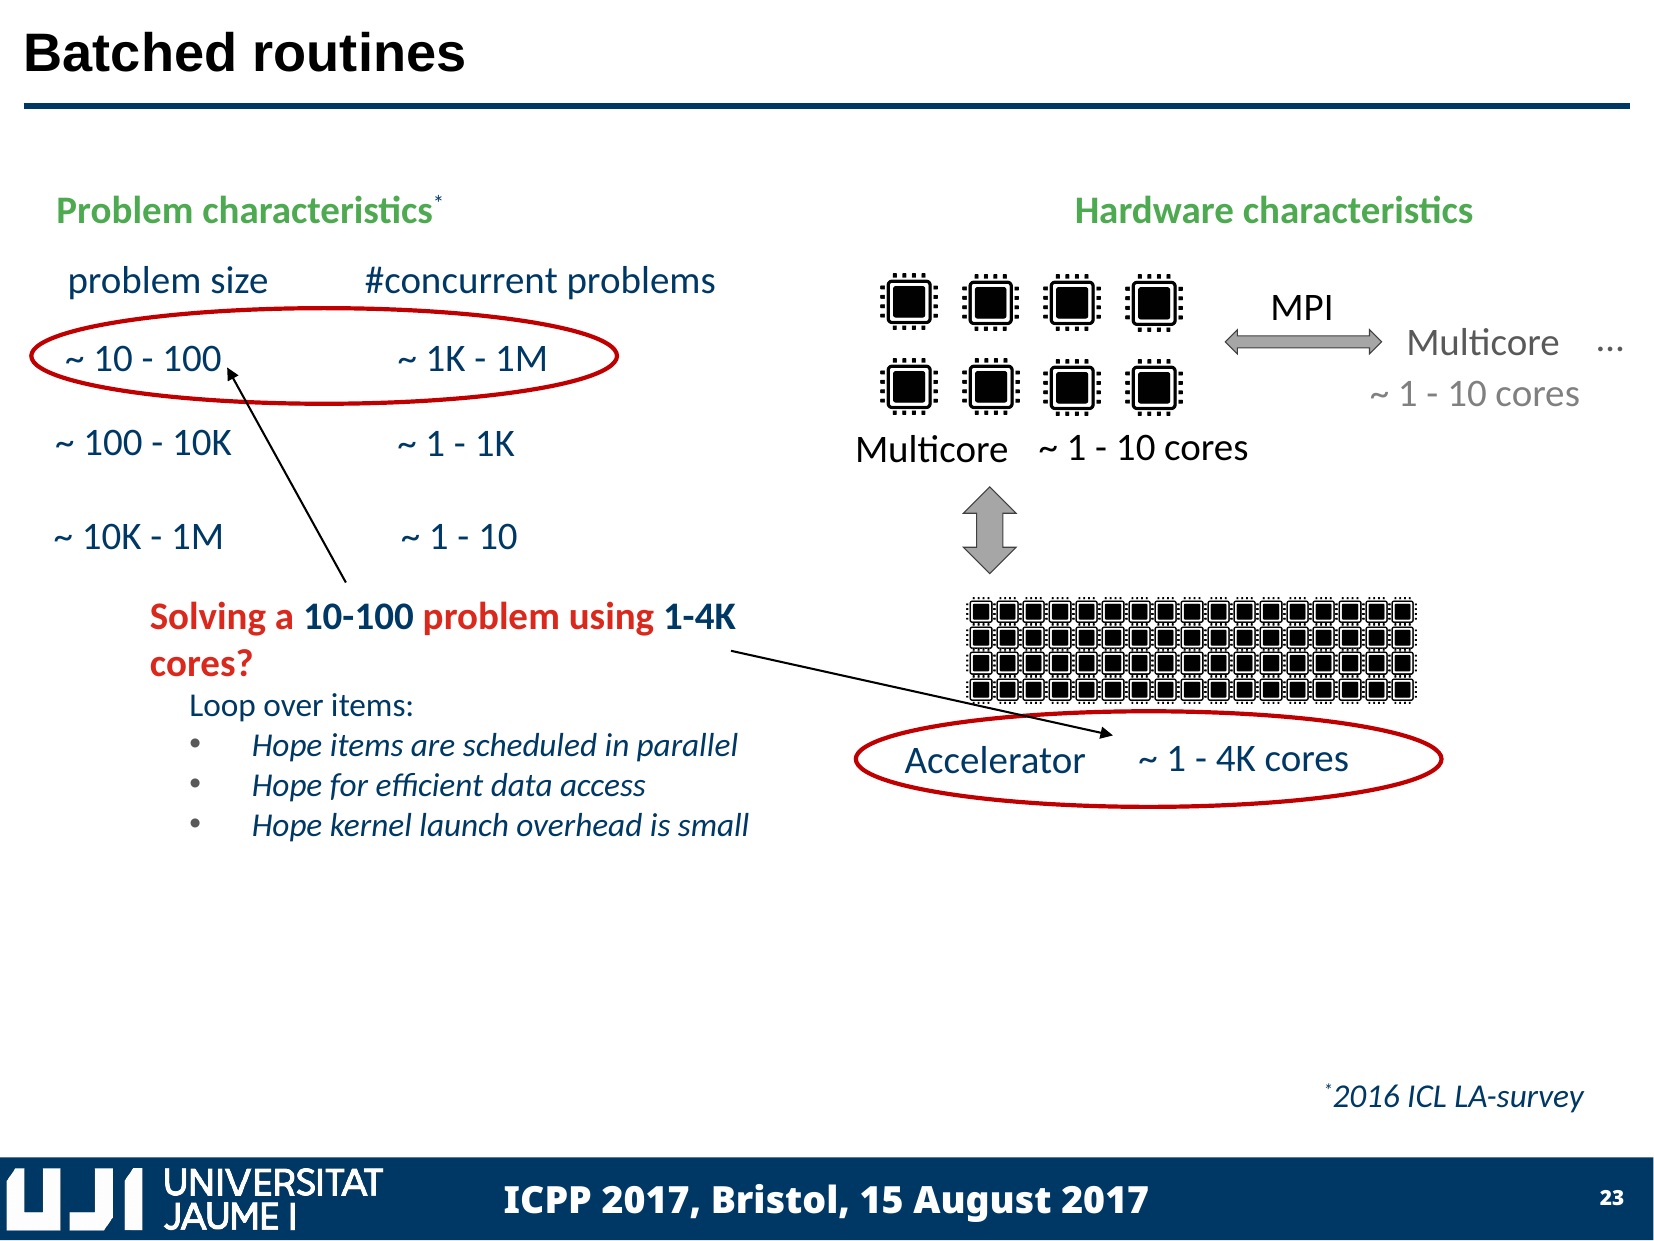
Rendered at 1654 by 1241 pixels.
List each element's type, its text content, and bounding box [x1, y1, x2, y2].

picture [962, 274, 1019, 331]
text_box ~ 1 - 10 cores [1023, 414, 1264, 477]
picture [1125, 359, 1183, 414]
text_box Accelerator [889, 726, 1101, 789]
text_box MPI [1255, 274, 1349, 336]
text_box ~ 100 - 10K [40, 408, 247, 471]
picture [962, 358, 1020, 415]
text_box ~ 1 - 10 [386, 502, 533, 565]
text_box Solving a 10-100 problem using 1-4K cores? [135, 583, 756, 692]
text_box Accelerator [889, 726, 920, 734]
text_box [963, 486, 1017, 574]
text_box ~ 1 - 1K [382, 410, 530, 472]
title Batched routines [23, 0, 1630, 107]
text_box ~ 10K - 1M [39, 502, 240, 565]
text_box *2016 ICL LA-survey [1308, 1067, 1607, 1122]
text_box … [1582, 304, 1639, 367]
picture [0, 1158, 390, 1241]
text_box Multicore [1391, 309, 1575, 360]
picture [966, 597, 1417, 704]
picture [880, 273, 938, 330]
text_box ~ 1 - 4K cores [1123, 725, 1365, 787]
text_box Problem characteristics* [41, 177, 460, 239]
text_box Hardware characteristics [1060, 177, 1489, 239]
text_box ~ 1K - 1M [382, 324, 564, 387]
picture [1043, 359, 1101, 414]
text_box [1225, 329, 1382, 354]
picture [880, 358, 938, 415]
text_box problem size #concurrent problems [52, 247, 732, 309]
text_box Multicore [840, 416, 1024, 478]
text_box ~ 1 - 10 cores [1354, 360, 1595, 422]
picture [1125, 274, 1183, 332]
text_box ~ 10 - 100 [50, 376, 86, 387]
text_box Loop over items: Hope items are scheduled in parallel Hope for efficient data access Hope kernel launch overhead is small [174, 675, 766, 851]
text_box ~ 10 - 100 [50, 324, 90, 336]
picture [1043, 274, 1101, 331]
text_box ~ 10 - 100 [50, 324, 237, 387]
